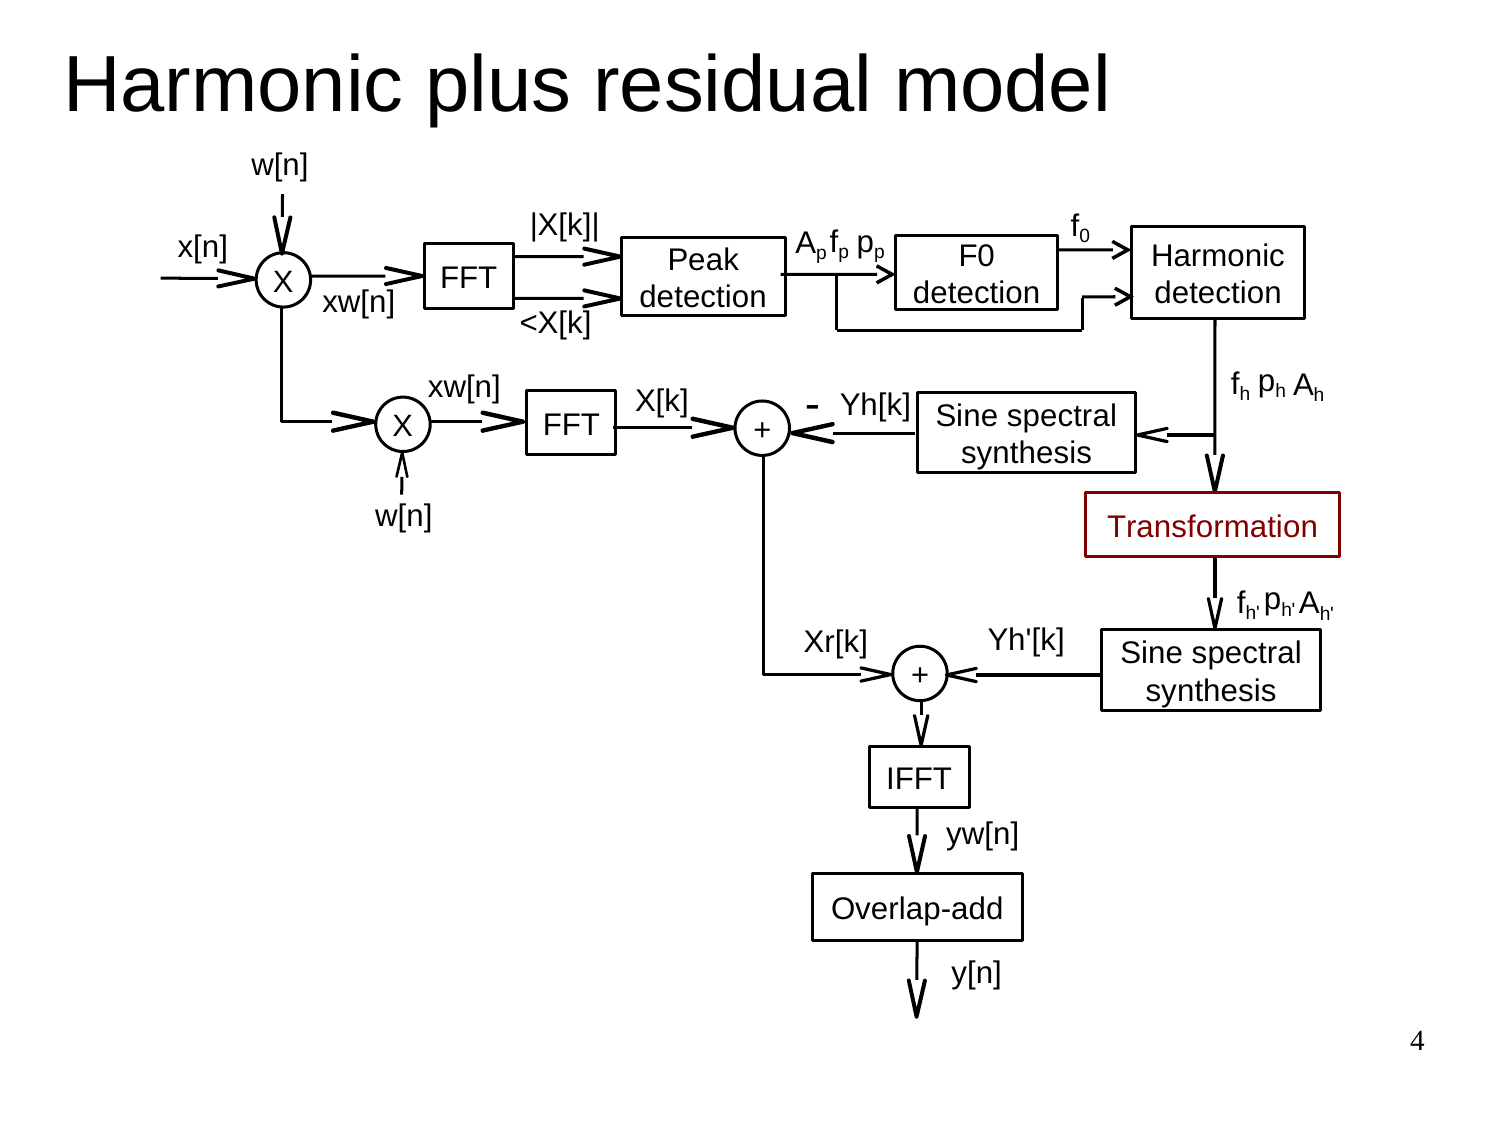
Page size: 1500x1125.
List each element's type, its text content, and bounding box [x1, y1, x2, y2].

text_box FFT [424, 243, 514, 309]
text_box X[k] [620, 376, 738, 434]
text_box Peak detection [621, 237, 786, 316]
text_box X [375, 397, 431, 452]
text_box Ah [1278, 357, 1340, 413]
text_box fh' [1222, 575, 1275, 631]
text_box y[n] [936, 948, 1019, 1000]
text_box xw[n] [413, 362, 531, 419]
text_box ph' [1249, 572, 1311, 628]
text_box x[n] [162, 222, 245, 274]
text_box - [790, 429, 865, 453]
text_box w[n] [360, 491, 459, 549]
text_box Yh'[k] [972, 615, 1080, 665]
text_box Ap [780, 215, 814, 271]
text_box fh [1216, 356, 1265, 413]
text_box yw[n] [931, 809, 1038, 861]
text_box pp [841, 213, 900, 270]
text_box Sine spectral synthesis [917, 392, 1136, 473]
text_box <X[k] [504, 298, 611, 351]
text_box + [735, 400, 790, 456]
text_box Sine spectral synthesis [1101, 629, 1321, 711]
text_box Yh[k] [825, 380, 930, 432]
title Harmonic plus residual model [63, 16, 1500, 151]
text_box xw[n] [307, 277, 414, 329]
text_box |X[k]| [515, 200, 619, 252]
text_box IFFT [869, 746, 970, 808]
text_box w[n] [236, 151, 326, 192]
text_box X [256, 252, 310, 308]
text_box FFT [526, 390, 616, 455]
text_box Transformation [1085, 492, 1340, 557]
text_box f0 [1055, 198, 1105, 254]
text_box ph [1243, 353, 1301, 410]
text_box Xr[k] [788, 617, 906, 675]
text_box - [790, 371, 865, 431]
text_box Ah' [1284, 575, 1349, 632]
text_box F0 detection [895, 235, 1058, 310]
text_box Overlap-add [812, 873, 1023, 941]
text_box fp [814, 214, 864, 271]
text_box + [892, 646, 948, 701]
text_box Harmonic detection [1131, 226, 1305, 319]
